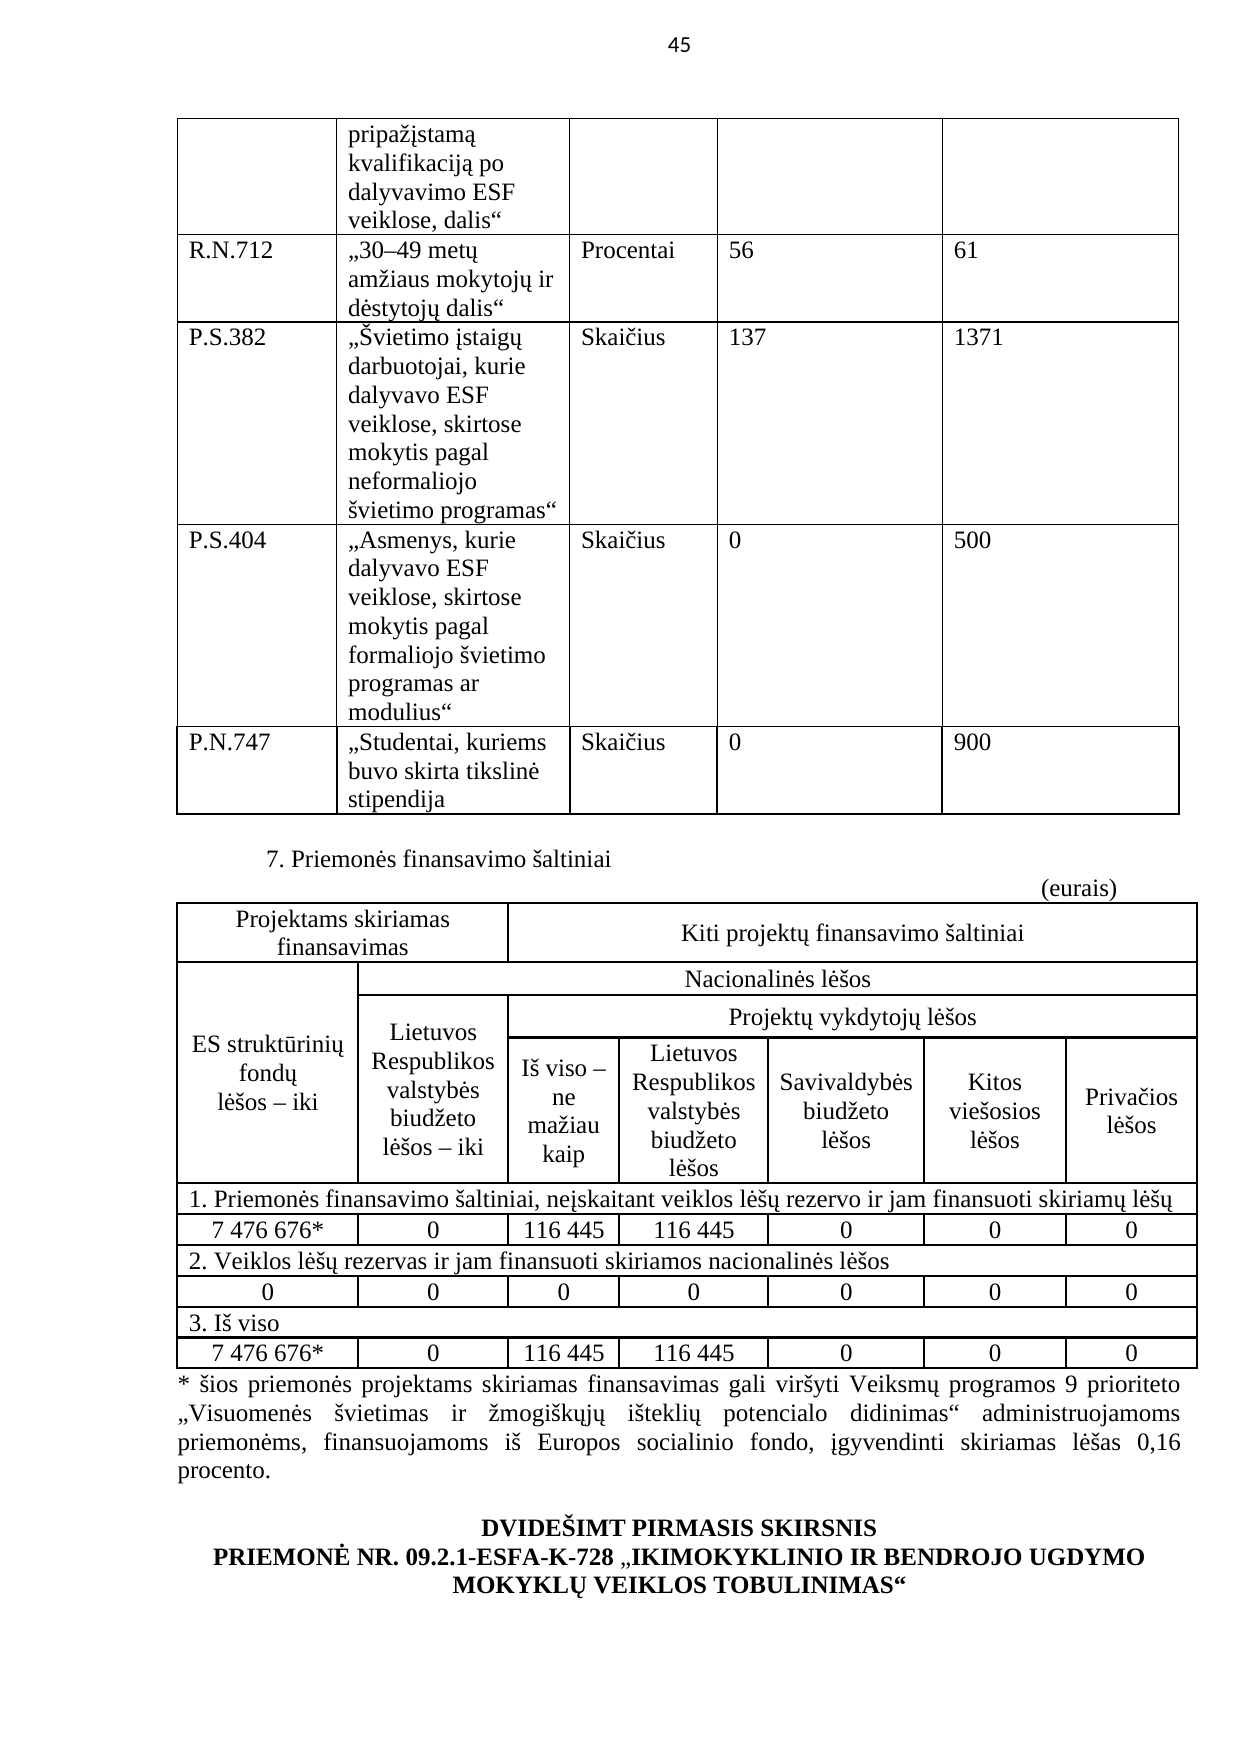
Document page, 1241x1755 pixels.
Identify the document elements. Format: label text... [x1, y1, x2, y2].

table_cell 0 [178, 1277, 357, 1306]
table_cell 137 [718, 323, 942, 524]
table_cell 0 [718, 727, 941, 813]
table_cell 0 [769, 1277, 923, 1306]
table_cell Privačios lėšos [1067, 1039, 1196, 1182]
table_cell [943, 119, 1178, 234]
table_cell 2. Veiklos lėšų rezervas ir jam finansuoti skiriamos nacionalinės lėšos [178, 1246, 1196, 1275]
text PRIEMONĖ NR. 09.2.1-ESFA-K-728 „IKIMOKYKLINIO IR BENDROJO UGDYMO MOKYKLŲ VEIKLOS TOBULINIMAS“ [177, 1542, 1181, 1599]
table_cell 0 [620, 1277, 767, 1306]
table_cell 0 [1067, 1339, 1196, 1367]
text (eurais) [957, 873, 1181, 902]
text DVIDEŠIMT PIRMASIS SKIRSNIS [177, 1513, 1181, 1542]
table_cell 116 445 [509, 1215, 618, 1244]
table_cell „Asmenys, kurie dalyvavo ESF veiklose, skirtose mokytis pagal formaliojo švietimo programas ar modulius“ [337, 525, 569, 726]
table_cell 0 [718, 525, 942, 726]
table_cell 0 [359, 1277, 507, 1306]
table_cell Nacionalinės lėšos [359, 963, 1196, 994]
table_cell 7 476 676* [178, 1215, 357, 1244]
table_cell 3. Iš viso [178, 1308, 1196, 1336]
table_cell 1371 [943, 323, 1178, 524]
table_cell 0 [925, 1339, 1065, 1367]
table_cell R.N.712 [178, 235, 336, 321]
table_cell Lietuvos Respublikos valstybės biudžeto lėšos – iki [359, 996, 507, 1182]
table_header Projektams skiriamas finansavimas [178, 904, 507, 961]
table_cell Procentai [570, 235, 717, 321]
table_cell Savivaldybės biudžeto lėšos [769, 1039, 923, 1182]
table_cell 0 [925, 1277, 1065, 1306]
table_header Kiti projektų finansavimo šaltiniai [509, 904, 1196, 961]
table_cell 7 476 676* [178, 1339, 357, 1367]
table_cell [570, 119, 717, 234]
table_cell Kitos viešosios lėšos [925, 1039, 1065, 1182]
table_cell „Švietimo įstaigų darbuotojai, kurie dalyvavo ESF veiklose, skirtose mokytis pagal neformaliojo švietimo programas“ [337, 323, 569, 524]
table_cell Lietuvos Respublikos valstybės biudžeto lėšos [620, 1039, 767, 1182]
table_cell 900 [943, 727, 1178, 813]
table_cell [178, 119, 336, 234]
table_cell 0 [925, 1215, 1065, 1244]
table_cell 0 [509, 1277, 618, 1306]
table_cell „Studentai, kuriems buvo skirta tikslinė stipendija [338, 727, 569, 813]
table_cell pripažįstamą kvalifikaciją po dalyvavimo ESF veiklose, dalis“ [337, 119, 569, 234]
table_cell Projektų vykdytojų lėšos [509, 996, 1196, 1036]
table_cell 0 [1067, 1215, 1196, 1244]
table_cell Skaičius [570, 525, 717, 726]
table_cell 116 445 [620, 1339, 767, 1367]
table_cell P.N.747 [178, 727, 336, 813]
table_cell 116 445 [620, 1215, 767, 1244]
table_cell 0 [359, 1215, 507, 1244]
table_cell „30–49 metų amžiaus mokytojų ir dėstytojų dalis“ [337, 235, 569, 321]
table_cell 0 [1067, 1277, 1196, 1306]
table_cell ES struktūrinių fondų lėšos – iki [178, 963, 357, 1182]
table_cell 1. Priemonės finansavimo šaltiniai, neįskaitant veiklos lėšų rezervo ir jam finansuoti skiriamų lėšų [178, 1184, 1196, 1213]
table_cell [718, 119, 942, 234]
table_cell 56 [718, 235, 942, 321]
table_cell Iš viso – ne mažiau kaip [509, 1039, 618, 1182]
table_cell 500 [943, 525, 1178, 726]
table_cell P.S.404 [178, 525, 336, 726]
table_cell P.S.382 [178, 323, 336, 524]
table_cell 61 [943, 235, 1178, 321]
text 7. Priemonės finansavimo šaltiniai [177, 844, 1181, 873]
table_cell 0 [359, 1339, 507, 1367]
table_cell 0 [769, 1339, 923, 1367]
table_cell 116 445 [509, 1339, 618, 1367]
table_cell Skaičius [571, 727, 716, 813]
table_cell 0 [769, 1215, 923, 1244]
table_cell Skaičius [570, 323, 717, 524]
text * šios priemonės projektams skiriamas finansavimas gali viršyti Veiksmų programos 9 prioriteto „Visuomenės švietimas ir žmogiškųjų išteklių potencialo didinimas“ administruojamoms priemonėms, finansuojamoms iš Europos socialinio fondo, įgyvendinti skiriamas lėšas 0,16 procento. [177, 1369, 1181, 1484]
